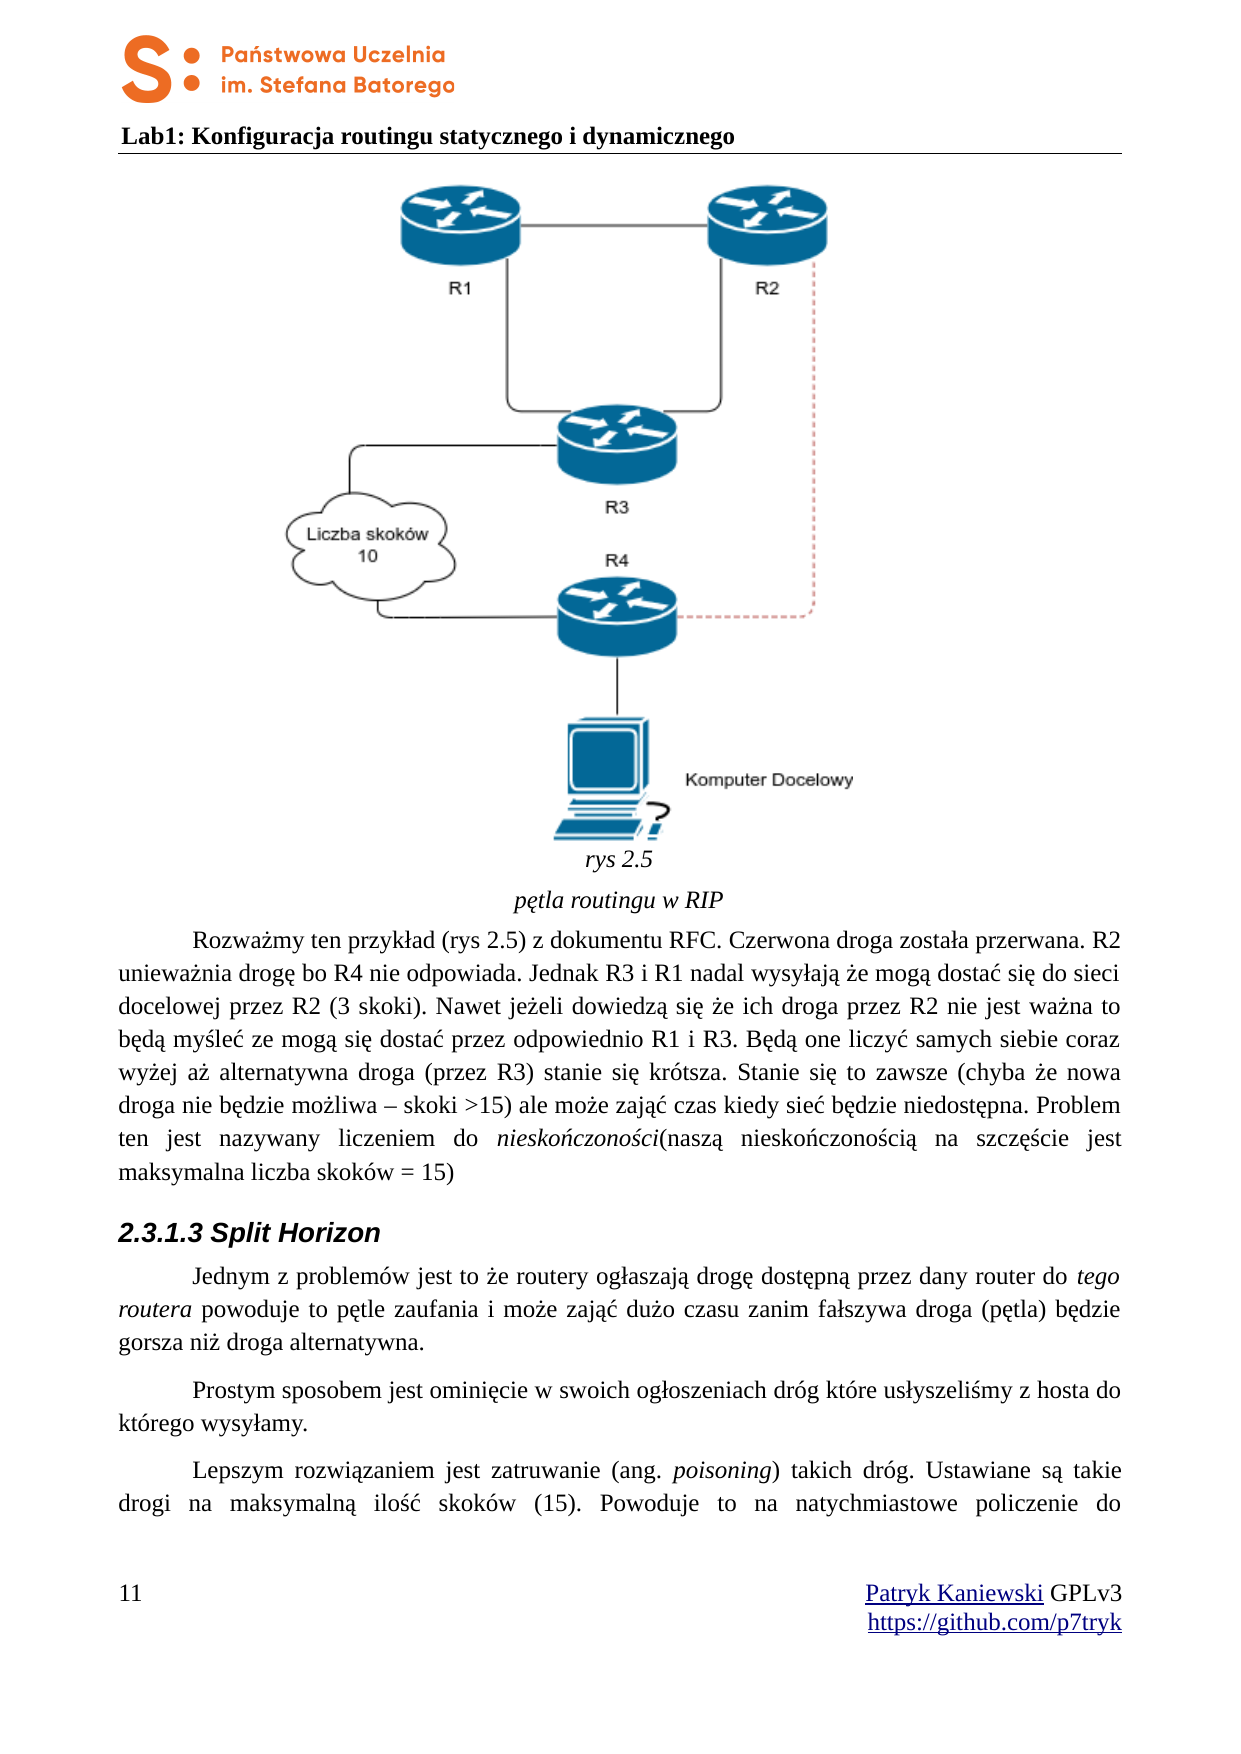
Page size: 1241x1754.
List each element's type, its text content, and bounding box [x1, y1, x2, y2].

text pętla routingu w RIP [118, 885, 1122, 913]
text Lepszym rozwiązaniem jest zatruwanie (ang. poisoning) takich dróg. Ustawiane są takie drogi na maksymalną ilość skoków (15). Powoduje to na natychmiastowe policzenie do [118, 1455, 1122, 1517]
picture [274, 183, 853, 844]
text rys 2.5 [118, 844, 1122, 873]
text Rozważmy ten przykład (rys 2.5) z dokumentu RFC. Czerwona droga została przerwana. R2 unieważnia drogę bo R4 nie odpowiada. Jednak R3 i R1 nadal wysyłają że mogą dostać się do sieci docelowej przez R2 (3 skoki). Nawet jeżeli dowiedzą się że ich droga przez R2 nie jest ważna to będą myśleć ze mogą się dostać przez odpowiednio R1 i R3. Będą one liczyć samych siebie coraz wyżej aż alternatywna droga (przez R3) stanie się krótsza. Stanie się to zawsze (chyba że nowa droga nie będzie możliwa – skoki >15) ale może zająć czas kiedy sieć będzie niedostępna. Problem ten jest nazywany liczeniem do nieskończoności(naszą nieskończonością na szczęście jest maksymalna liczba skoków = 15) [118, 925, 1122, 1185]
picture [121, 35, 455, 103]
text Jednym z problemów jest to że routery ogłaszają drogę dostępną przez dany router do tego routera powoduje to pętle zaufania i może zająć dużo czasu zanim fałszywa droga (pętla) będzie gorsza niż droga alternatywna. [118, 1261, 1122, 1356]
text Prostym sposobem jest ominięcie w swoich ogłoszeniach dróg które usłyszeliśmy z hosta do którego wysyłamy. [118, 1375, 1122, 1436]
subtitle 2.3.1.3 Split Horizon [118, 1217, 1122, 1248]
